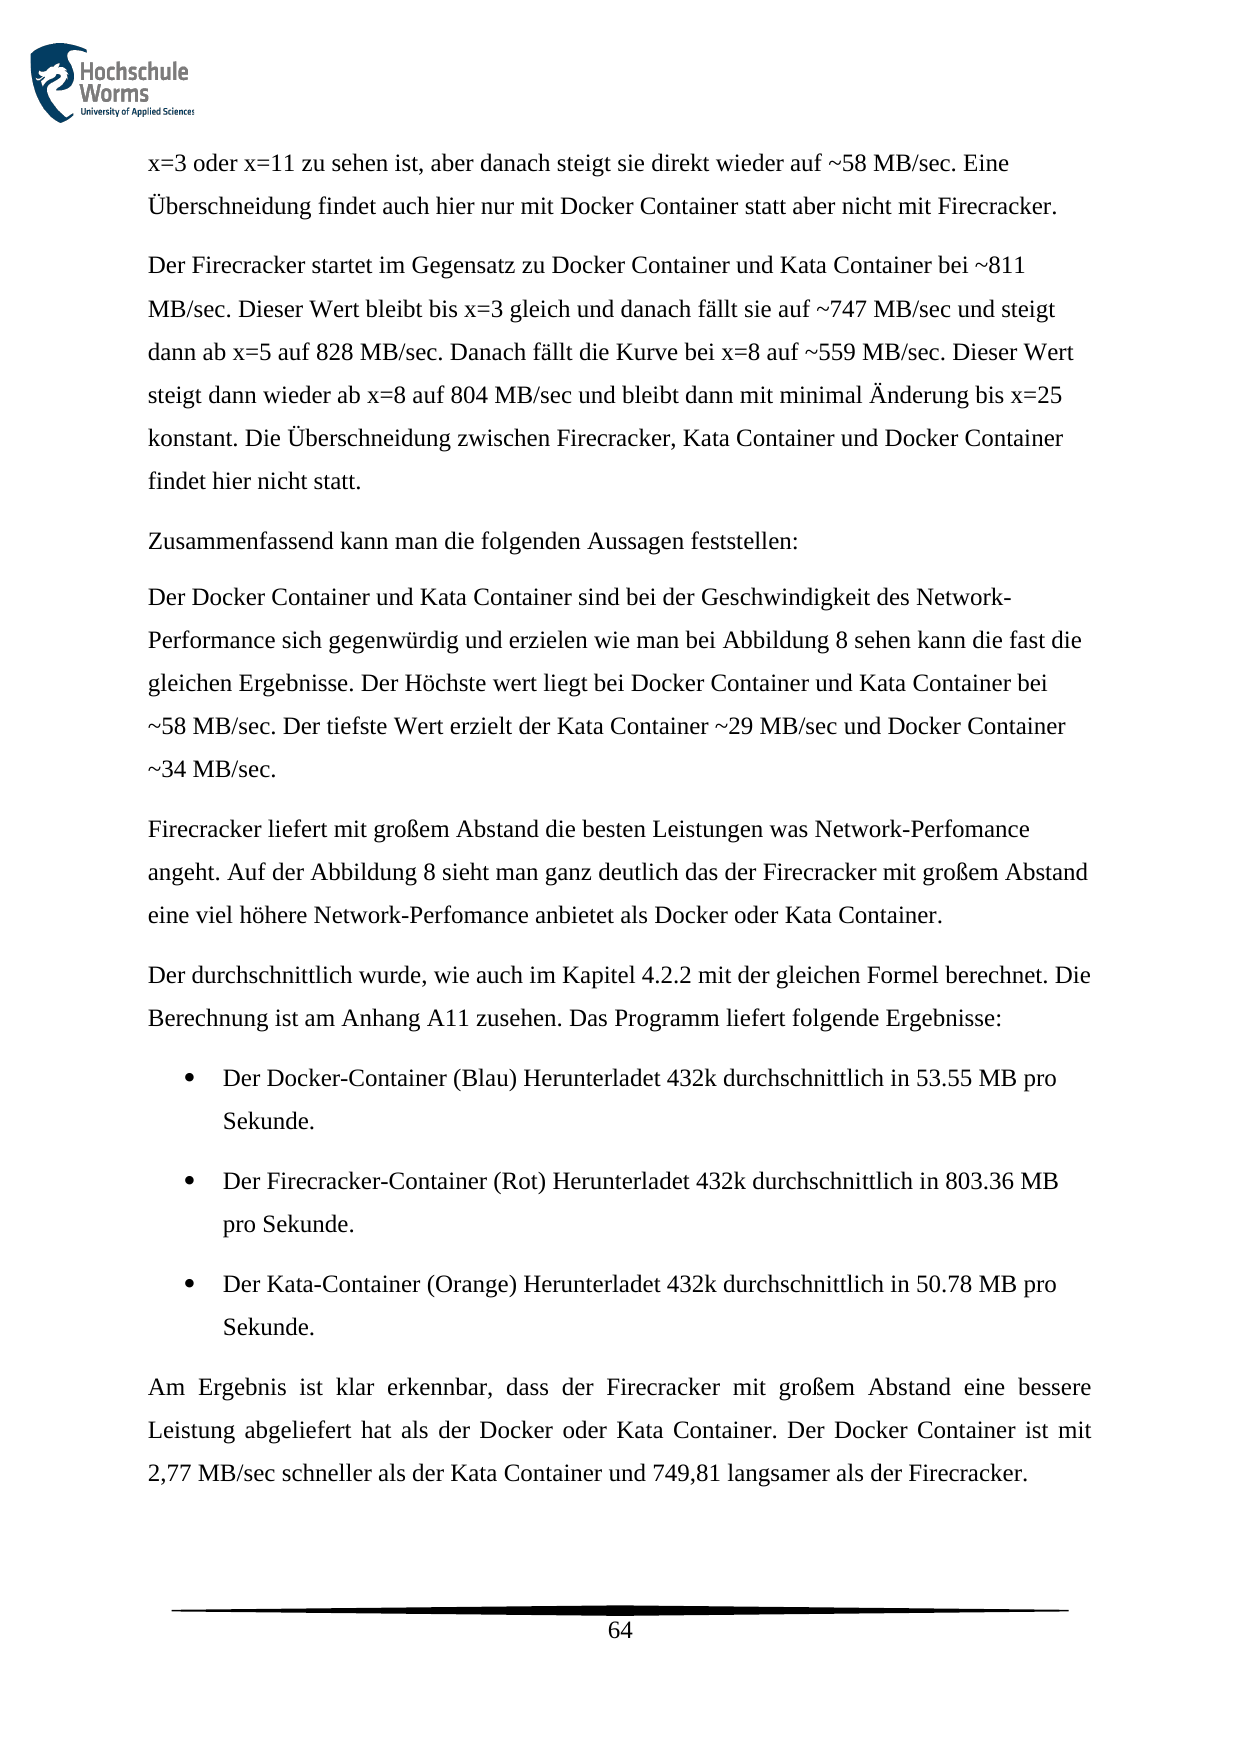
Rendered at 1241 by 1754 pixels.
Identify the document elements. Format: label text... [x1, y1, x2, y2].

text Zusammenfassend kann man die folgenden Aussagen feststellen: [148, 526, 1092, 555]
list Der Docker-Container (Blau) Herunterladet 432k durchschnittlich in 53.55 MB pro Sekunde. [185, 1063, 1092, 1135]
text x=3 oder x=11 zu sehen ist, aber danach steigt sie direkt wieder auf ~58 MB/sec. Eine Überschneidung findet auch hier nur mit Docker Container statt aber nicht mit Firecracker. [148, 148, 1092, 219]
text Firecracker liefert mit großem Abstand die besten Leistungen was Network-Perfomance angeht. Auf der Abbildung 8 sieht man ganz deutlich das der Firecracker mit großem Abstand eine viel höhere Network-Perfomance anbietet als Docker oder Kata Container. [148, 814, 1092, 929]
list Der Firecracker-Container (Rot) Herunterladet 432k durchschnittlich in 803.36 MB pro Sekunde. [185, 1166, 1092, 1238]
text Am Ergebnis ist klar erkennbar, dass der Firecracker mit großem Abstand eine bessere Leistung abgeliefert hat als der Docker oder Kata Container. Der Docker Container ist mit 2,77 MB/sec schneller als der Kata Container und 749,81 langsamer als der Firecracker. [148, 1372, 1092, 1487]
text Der Docker Container und Kata Container sind bei der Geschwindigkeit des Network-Performance sich gegenwürdig und erzielen wie man bei Abbildung 8 sehen kann die fast die gleichen Ergebnisse. Der Höchste wert liegt bei Docker Container und Kata Container bei ~58 MB/sec. Der tiefste Wert erzielt der Kata Container ~29 MB/sec und Docker Container ~34 MB/sec. [148, 582, 1092, 783]
list Der Kata-Container (Orange) Herunterladet 432k durchschnittlich in 50.78 MB pro Sekunde. [185, 1269, 1092, 1341]
text Der durchschnittlich wurde, wie auch im Kapitel 4.2.2 mit der gleichen Formel berechnet. Die Berechnung ist am Anhang A11 zusehen. Das Programm liefert folgende Ergebnisse: [148, 960, 1092, 1032]
text Der Firecracker startet im Gegensatz zu Docker Container und Kata Container bei ~811 MB/sec. Dieser Wert bleibt bis x=3 gleich und danach fällt sie auf ~747 MB/sec und steigt dann ab x=5 auf 828 MB/sec. Danach fällt die Kurve bei x=8 auf ~559 MB/sec. Dieser Wert steigt dann wieder ab x=8 auf 804 MB/sec und bleibt dann mit minimal Änderung bis x=25 konstant. Die Überschneidung zwischen Firecracker, Kata Container und Docker Container findet hier nicht statt. [148, 251, 1092, 495]
